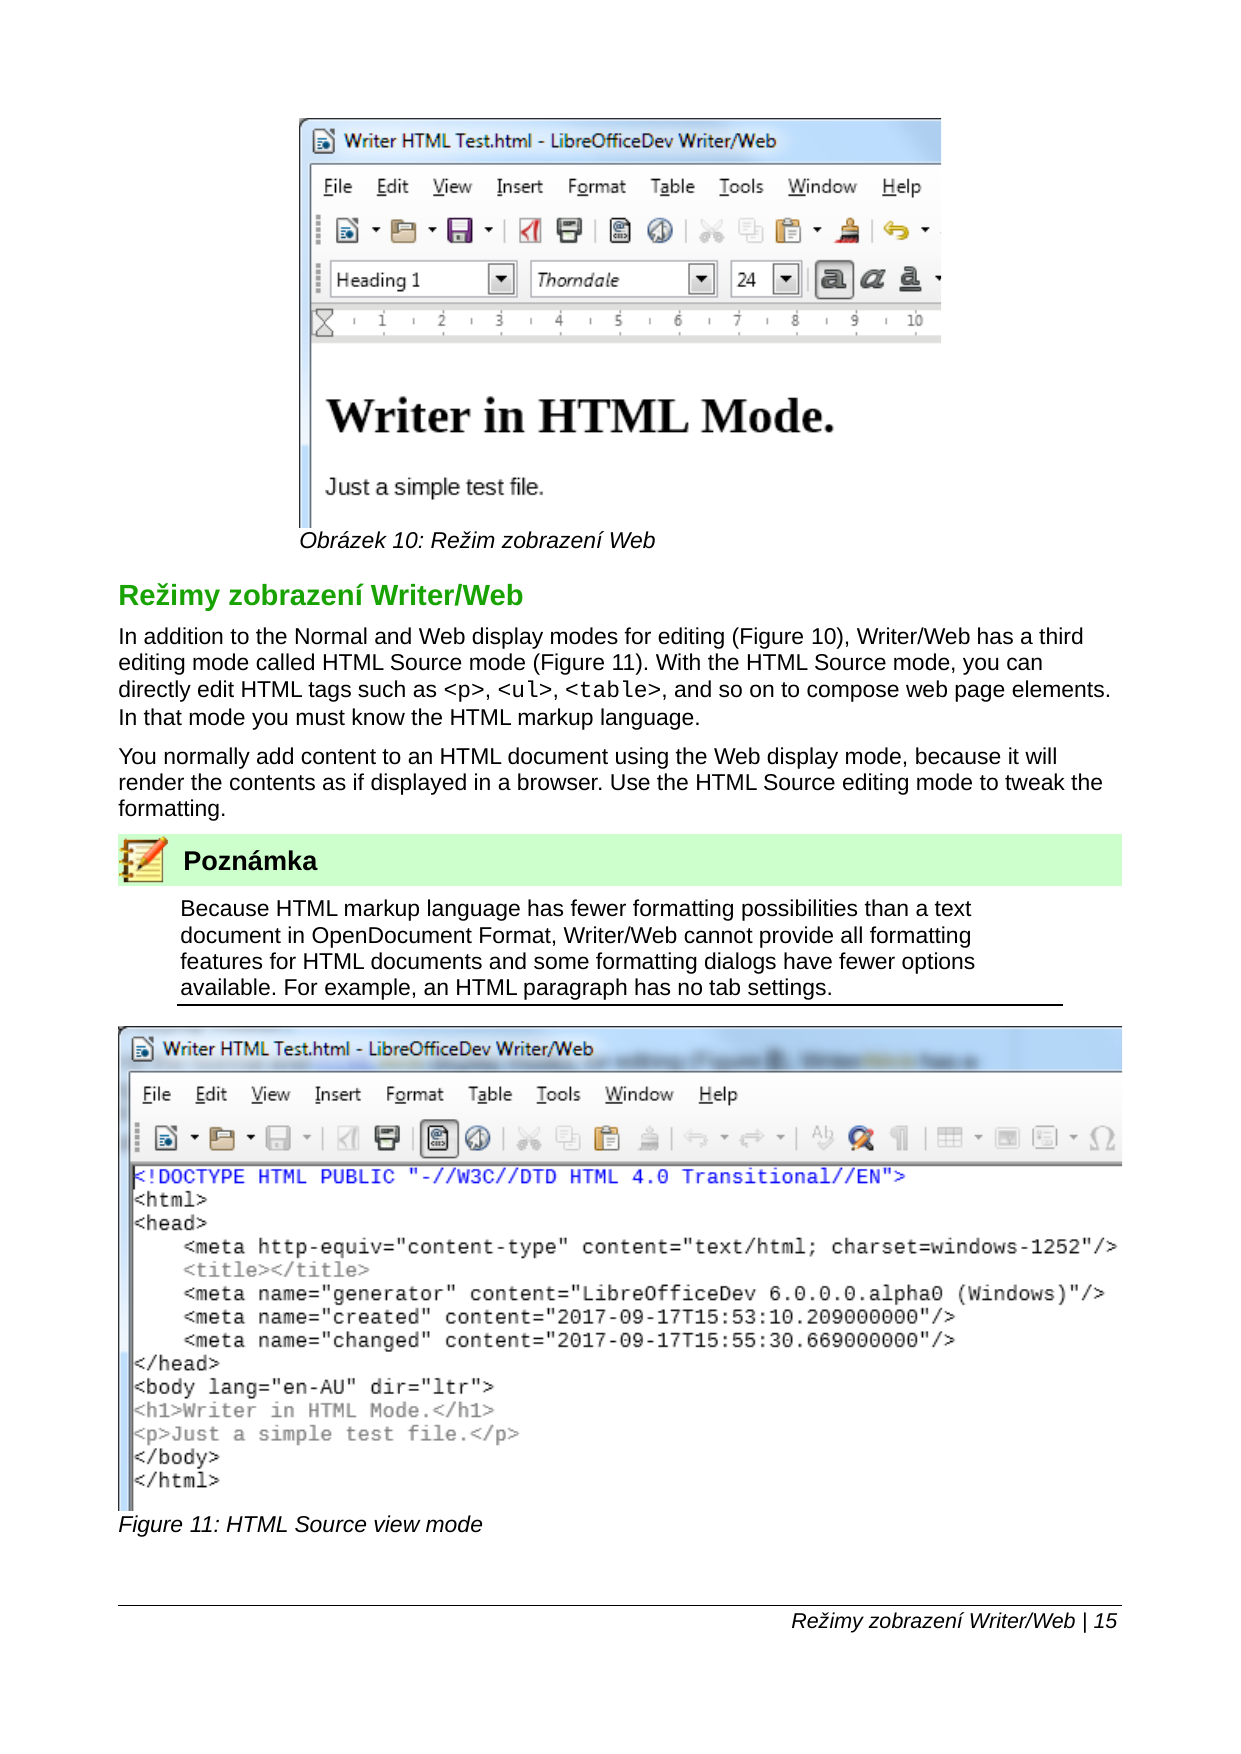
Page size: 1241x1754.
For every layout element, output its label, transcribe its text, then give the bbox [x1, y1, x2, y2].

text Because HTML markup language has fewer formatting possibilities than a text document in OpenDocument Format, Writer/Web cannot provide all formatting features for HTML documents and some formatting dialogs have fewer options available. For example, an HTML paragraph has no tab settings. [177, 892, 1063, 1004]
picture [118, 1026, 1123, 1511]
subtitle Režimy zobrazení Writer/Web [118, 577, 1122, 611]
text You normally add content to an HTML document using the Web display mode, because it will render the contents as if displayed in a browser. Use the HTML Source editing mode to tweak the formatting. [118, 743, 1122, 822]
text Obrázek 10: Režim zobrazení Web [299, 528, 941, 554]
picture [299, 118, 942, 528]
picture [119, 835, 170, 886]
text Figure 11: HTML Source view mode [118, 1511, 1122, 1537]
text In addition to the Normal and Web display modes for editing (Figure 10), Writer/Web has a third editing mode called HTML Source mode (Figure 11). With the HTML Source mode, you can directly edit HTML tags such as <p>, <ul>, <table>, and so on to compose web page elements. In that mode you must know the HTML markup language. [118, 623, 1122, 730]
subtitle Poznámka [118, 834, 1122, 886]
